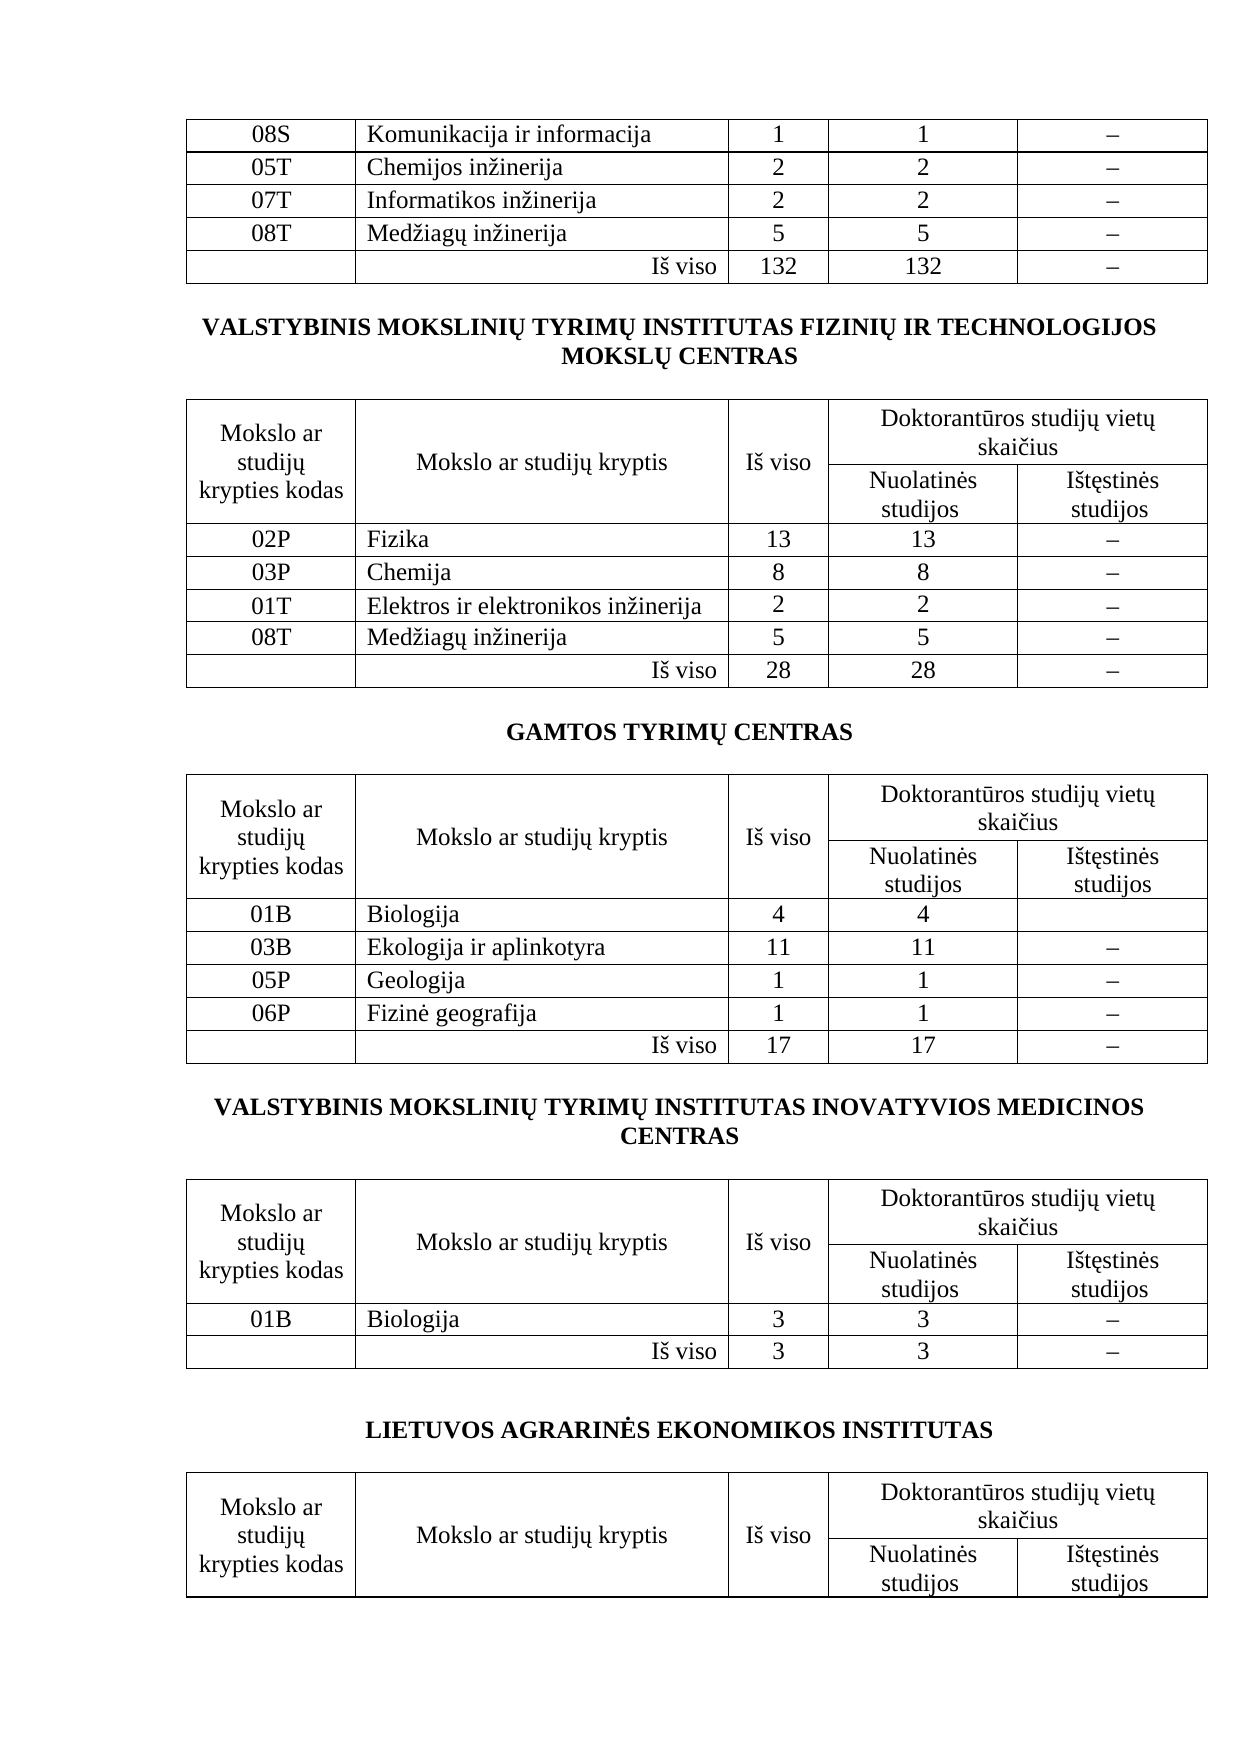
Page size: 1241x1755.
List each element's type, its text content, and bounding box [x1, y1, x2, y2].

table_cell 07T [187, 185, 355, 217]
table_cell Chemija [356, 557, 728, 588]
table_cell 05T [187, 153, 355, 184]
table_header Iš viso [729, 1473, 828, 1596]
table_cell Nuolatinės studijos [829, 1245, 1017, 1303]
text VALSTYBINIS MOKSLINIŲ TYRIMŲ INSTITUTAS INOVATYVIOS MEDICINOS CENTRAS [177, 1092, 1182, 1150]
table_cell 1 [829, 965, 1017, 997]
table_cell Fizinė geografija [356, 998, 728, 1029]
table_header Doktorantūros studijų vietų skaičius [829, 1473, 1207, 1538]
table_cell 28 [829, 655, 1017, 687]
table_cell Iš viso [356, 1336, 728, 1368]
table_header Mokslo ar studijų kryptis [356, 1473, 728, 1596]
text LIETUVOS AGRARINĖS EKONOMIKOS INSTITUTAS [177, 1415, 1182, 1443]
table_cell Medžiagų inžinerija [356, 622, 728, 654]
table_header Doktorantūros studijų vietų skaičius [829, 1180, 1207, 1244]
table_cell 1 [729, 998, 828, 1029]
table_cell 08T [187, 218, 355, 250]
table_cell 5 [829, 218, 1017, 250]
table_cell Ištęstinės studijos [1018, 465, 1207, 523]
table_cell [187, 251, 355, 283]
table_cell 17 [729, 1031, 828, 1062]
table_header Mokslo ar studijų krypties kodas [187, 400, 355, 523]
table_cell Geologija [356, 965, 728, 997]
table_cell Fizika [356, 524, 728, 556]
table_cell – [1018, 251, 1207, 283]
table_cell 2 [729, 153, 828, 184]
table_cell [1018, 899, 1207, 931]
table_cell – [1018, 998, 1207, 1029]
table_header Mokslo ar studijų kryptis [356, 775, 728, 898]
table_cell 2 [829, 153, 1017, 184]
table_cell 3 [829, 1304, 1017, 1335]
table_cell – [1018, 557, 1207, 588]
table_cell [187, 655, 355, 687]
table_cell 1 [729, 965, 828, 997]
table_cell Biologija [356, 899, 728, 931]
table_cell Medžiagų inžinerija [356, 218, 728, 250]
table_cell Iš viso [356, 1031, 728, 1062]
table_cell – [1018, 218, 1207, 250]
table_cell 01T [187, 590, 355, 621]
table_cell 17 [829, 1031, 1017, 1062]
table_cell 8 [729, 557, 828, 588]
table_cell 3 [729, 1336, 828, 1368]
table_cell 2 [829, 590, 1017, 621]
table_cell 5 [829, 622, 1017, 654]
table_cell – [1018, 655, 1207, 687]
table_cell – [1018, 185, 1207, 217]
table_cell – [1018, 524, 1207, 556]
table_cell – [1018, 1031, 1207, 1062]
table_cell 05P [187, 965, 355, 997]
table_cell 02P [187, 524, 355, 556]
table_cell – [1018, 932, 1207, 964]
table_cell Iš viso [356, 251, 728, 283]
table_header Iš viso [729, 775, 828, 898]
table_header Mokslo ar studijų krypties kodas [187, 1473, 355, 1596]
table_cell Iš viso [356, 655, 728, 687]
table_cell 1 [829, 120, 1017, 151]
table_cell 5 [729, 622, 828, 654]
table_cell 2 [829, 185, 1017, 217]
table_cell [187, 1336, 355, 1368]
table_cell Nuolatinės studijos [829, 1539, 1017, 1596]
table_header Mokslo ar studijų kryptis [356, 1180, 728, 1303]
table_header Iš viso [729, 1180, 828, 1303]
table_cell 2 [729, 590, 828, 621]
table_cell 03P [187, 557, 355, 588]
table_cell – [1018, 965, 1207, 997]
table_cell 03B [187, 932, 355, 964]
table_cell 08S [187, 120, 355, 151]
table_cell 01B [187, 899, 355, 931]
text VALSTYBINIS MOKSLINIŲ TYRIMŲ INSTITUTAS FIZINIŲ IR TECHNOLOGIJOS MOKSLŲ CENTRAS [177, 312, 1182, 370]
table_cell Ištęstinės studijos [1018, 1245, 1207, 1303]
table_cell 1 [829, 998, 1017, 1029]
table_cell – [1018, 153, 1207, 184]
table_cell – [1018, 590, 1207, 621]
table_cell 08T [187, 622, 355, 654]
table_header Mokslo ar studijų krypties kodas [187, 775, 355, 898]
table_cell 11 [829, 932, 1017, 964]
table_cell 13 [729, 524, 828, 556]
table_cell [187, 1031, 355, 1062]
table_cell 13 [829, 524, 1017, 556]
table_cell 11 [729, 932, 828, 964]
table_cell 06P [187, 998, 355, 1029]
table_header Doktorantūros studijų vietų skaičius [829, 775, 1207, 840]
table_cell 8 [829, 557, 1017, 588]
table_cell 3 [729, 1304, 828, 1335]
table_cell 3 [829, 1336, 1017, 1368]
table_cell 01B [187, 1304, 355, 1335]
table_cell Ištęstinės studijos [1018, 841, 1207, 898]
table_cell Elektros ir elektronikos inžinerija [356, 590, 728, 621]
table_cell 28 [729, 655, 828, 687]
table_cell Ištęstinės studijos [1018, 1539, 1207, 1596]
table_cell Informatikos inžinerija [356, 185, 728, 217]
table_cell 1 [729, 120, 828, 151]
table_cell – [1018, 622, 1207, 654]
table_header Mokslo ar studijų kryptis [356, 400, 728, 523]
table_cell 2 [729, 185, 828, 217]
table_cell Chemijos inžinerija [356, 153, 728, 184]
table_cell Nuolatinės studijos [829, 465, 1017, 523]
table_header Doktorantūros studijų vietų skaičius [829, 400, 1207, 464]
table_cell Nuolatinės studijos [829, 841, 1017, 898]
table_cell Biologija [356, 1304, 728, 1335]
table_cell 4 [729, 899, 828, 931]
table_cell 5 [729, 218, 828, 250]
table_header Iš viso [729, 400, 828, 523]
text GAMTOS TYRIMŲ CENTRAS [177, 717, 1182, 745]
table_cell 4 [829, 899, 1017, 931]
table_cell Komunikacija ir informacija [356, 120, 728, 151]
table_cell 132 [729, 251, 828, 283]
table_cell – [1018, 1336, 1207, 1368]
table_cell 132 [829, 251, 1017, 283]
table_cell – [1018, 120, 1207, 151]
table_cell Ekologija ir aplinkotyra [356, 932, 728, 964]
table_cell – [1018, 1304, 1207, 1335]
table_header Mokslo ar studijų krypties kodas [187, 1180, 355, 1303]
